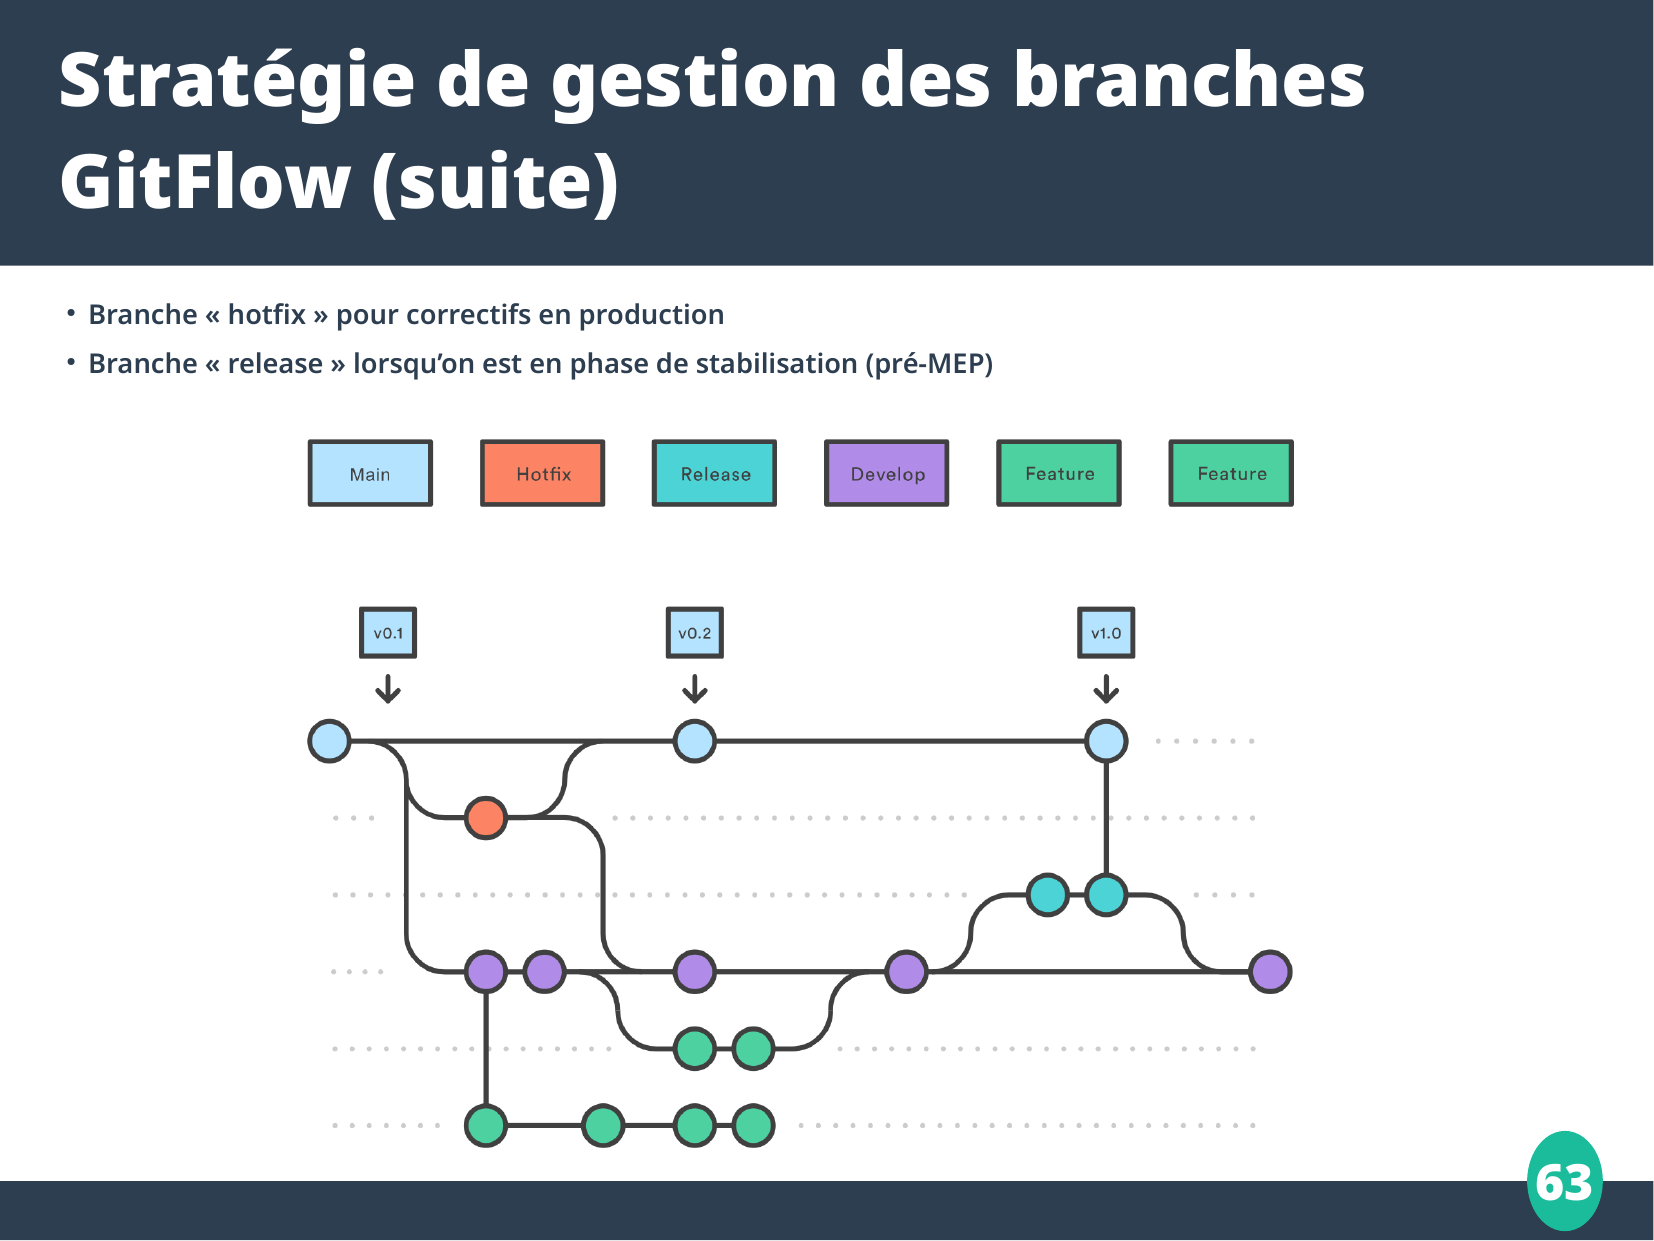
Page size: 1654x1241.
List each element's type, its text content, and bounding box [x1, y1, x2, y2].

list Branche « hotfix » pour correctifs en production Branche « release » lorsqu’on est en phase de stabilisation (pré-MEP) [59, 295, 1595, 384]
title Stratégie de gestion des branches GitFlow (suite) [59, 49, 1595, 207]
picture [295, 435, 1330, 1152]
